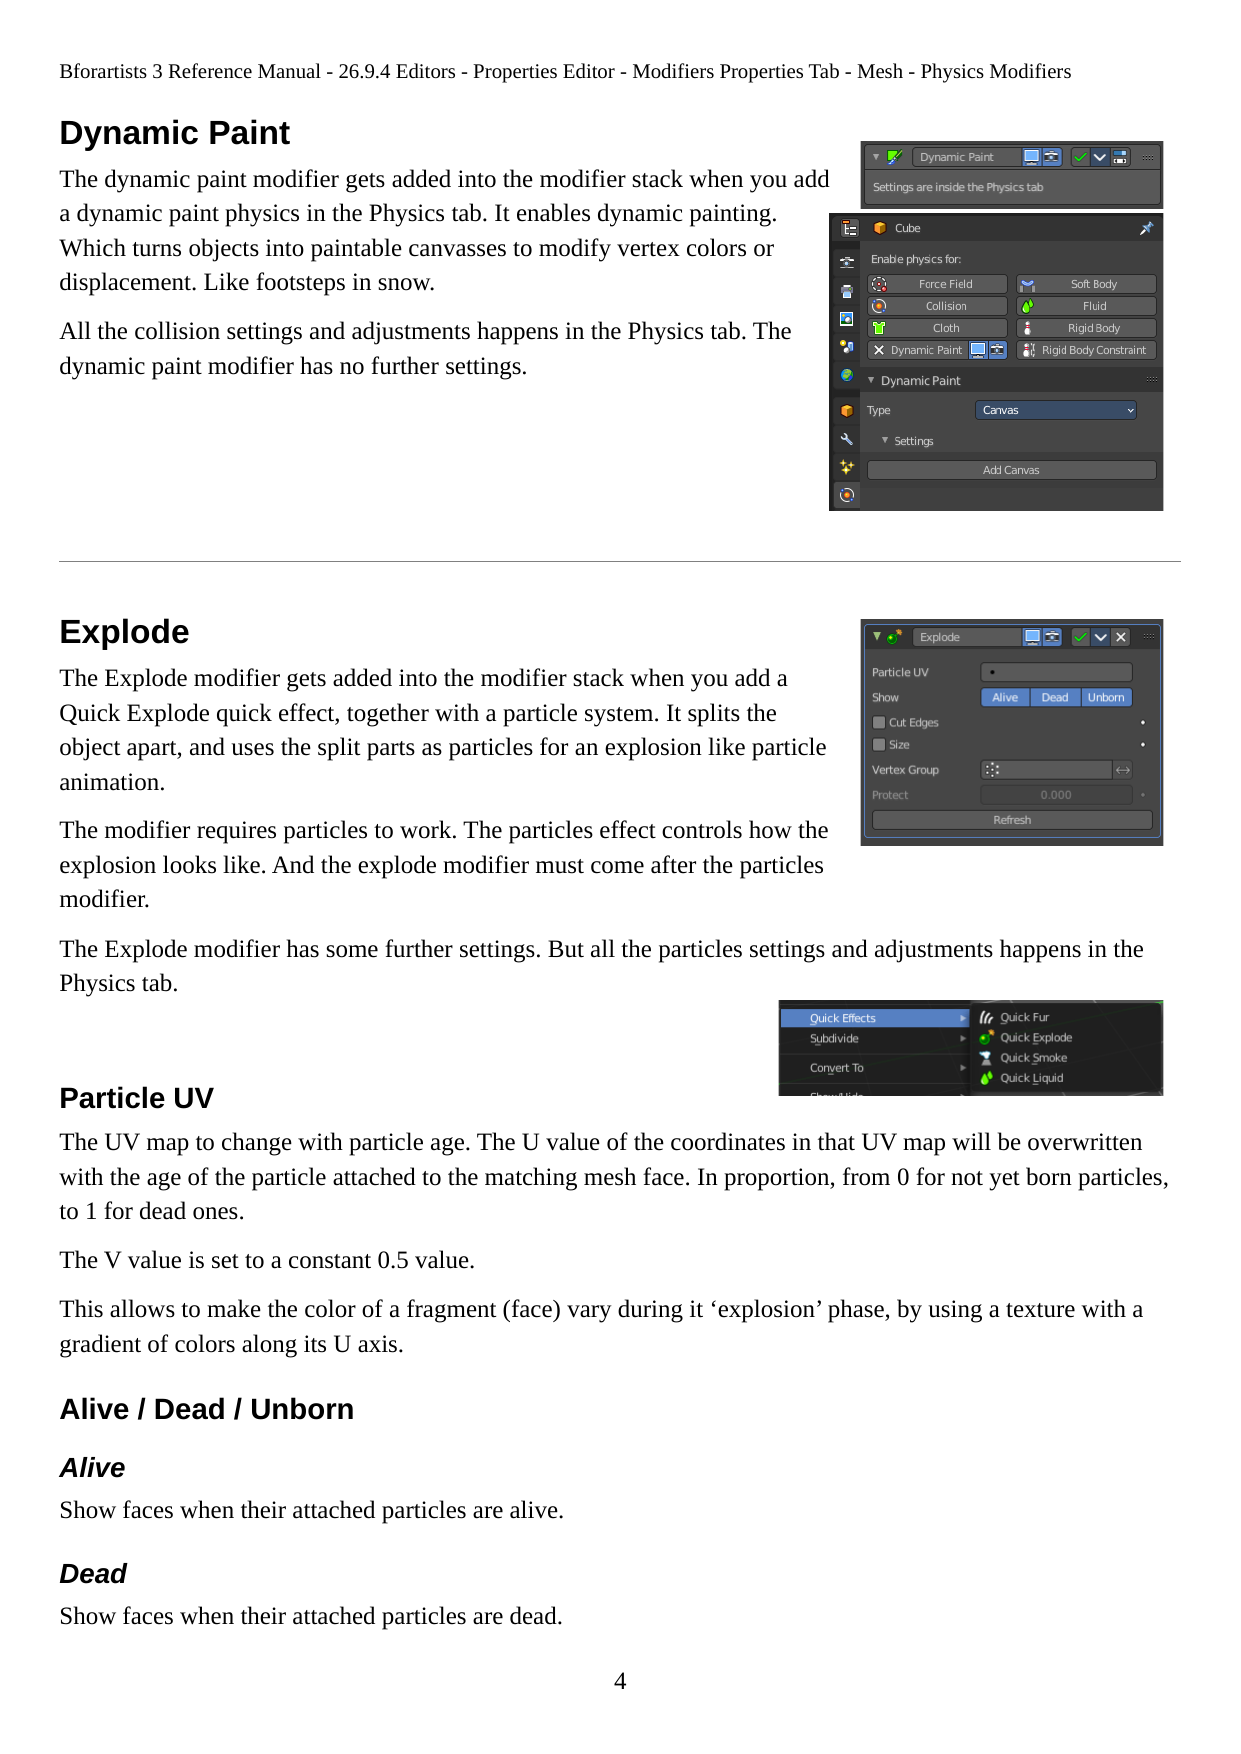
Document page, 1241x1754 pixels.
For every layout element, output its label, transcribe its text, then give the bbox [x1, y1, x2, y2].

subtitle Alive / Dead / Unborn [59, 1392, 1181, 1426]
subtitle Dead [59, 1557, 1181, 1589]
text The V value is set to a constant 0.5 value. [59, 1245, 1181, 1274]
text The modifier requires particles to work. The particles effect controls how the explosion looks like. And the explode modifier must come after the particles modifier. [59, 816, 1181, 913]
picture [778, 1000, 1164, 1096]
text Show faces when their attached particles are dead. [59, 1601, 1181, 1630]
picture [860, 141, 1164, 209]
subtitle Explode [59, 612, 1181, 651]
text The UV map to change with particle age. The U value of the coordinates in that UV map will be overwritten with the age of the particle attached to the matching mesh face. In proportion, from 0 for not yet born particles, to 1 for dead ones. [59, 1127, 1181, 1225]
picture [860, 619, 1164, 846]
subtitle Particle UV [59, 1081, 1181, 1114]
text All the collision settings and adjustments happens in the Physics tab. The dynamic paint modifier has no further settings. [59, 316, 829, 379]
text This allows to make the color of a fragment (face) vary during it ‘explosion’ phase, by using a texture with a gradient of colors along its U axis. [59, 1294, 1181, 1357]
text The Explode modifier has some further settings. But all the particles settings and adjustments happens in the Physics tab. [59, 934, 1181, 997]
text Show faces when their attached particles are alive. [59, 1495, 1181, 1524]
subtitle Dynamic Paint [59, 113, 1181, 151]
subtitle Alive [59, 1451, 1181, 1483]
text The dynamic paint modifier gets added into the modifier stack when you add a dynamic paint physics in the Physics tab. It enables dynamic painting. Which turns objects into paintable canvasses to modify vertex colors or displacement. Like footsteps in snow. [59, 209, 1181, 296]
text The Explode modifier gets added into the modifier stack when you add a Quick Explode quick effect, together with a particle system. It splits the object apart, and uses the split parts as particles for an explosion like particle animation. [59, 663, 860, 795]
picture [829, 213, 1164, 511]
